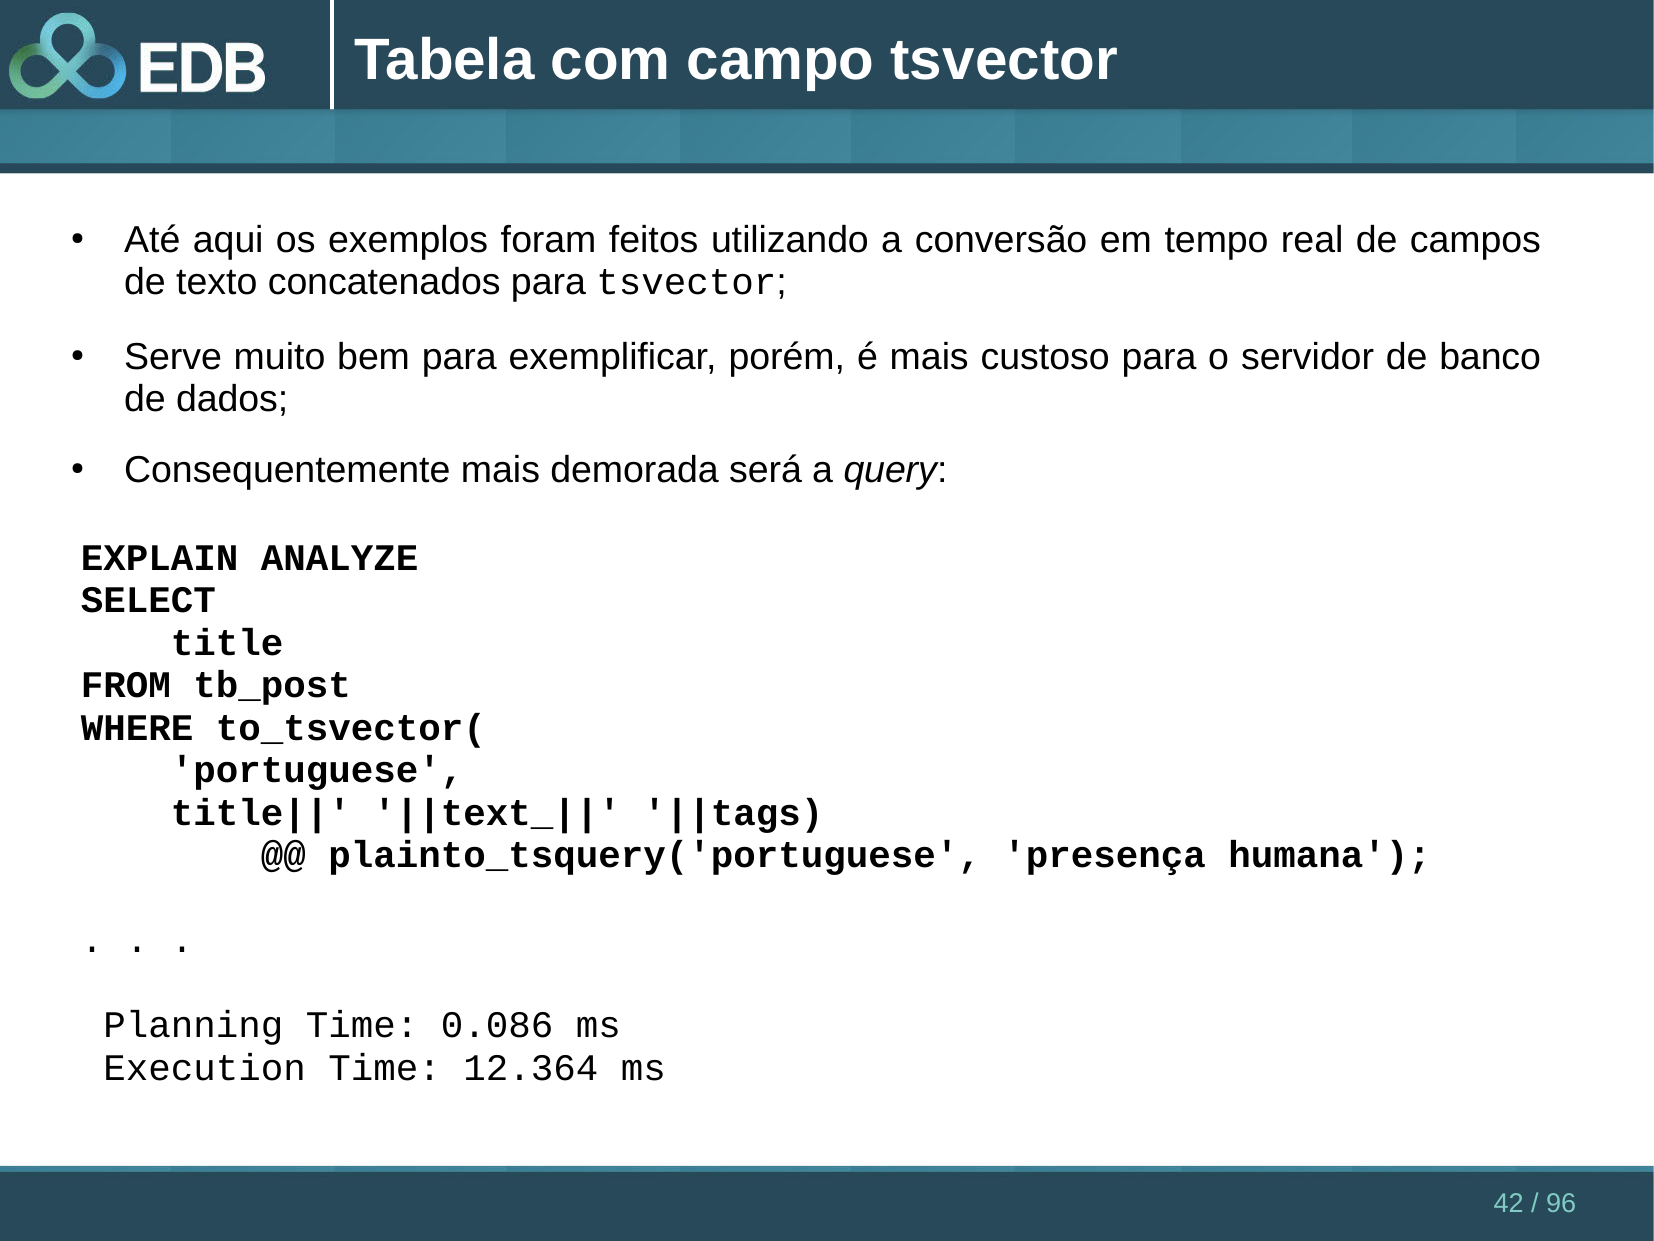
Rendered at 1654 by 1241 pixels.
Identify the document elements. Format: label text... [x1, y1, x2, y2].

list Até aqui os exemplos foram feitos utilizando a conversão em tempo real de campos de texto concatenados para tsvector; Serve muito bem para exemplificar, porém, é mais custoso para o servidor de banco de dados; Consequentemente mais demorada será a query: [53, 218, 1542, 491]
title Tabela com campo tsvector [354, 0, 1625, 125]
text_box EXPLAIN ANALYZE SELECT title FROM tb_post WHERE to_tsvector( 'portuguese', title||' '||text_||' '||tags) @@ plainto_tsquery('portuguese', 'presença humana'); . . . Planning Time: 0.086 ms Execution Time: 12.364 ms [66, 531, 1447, 1100]
picture [0, 0, 1654, 1241]
